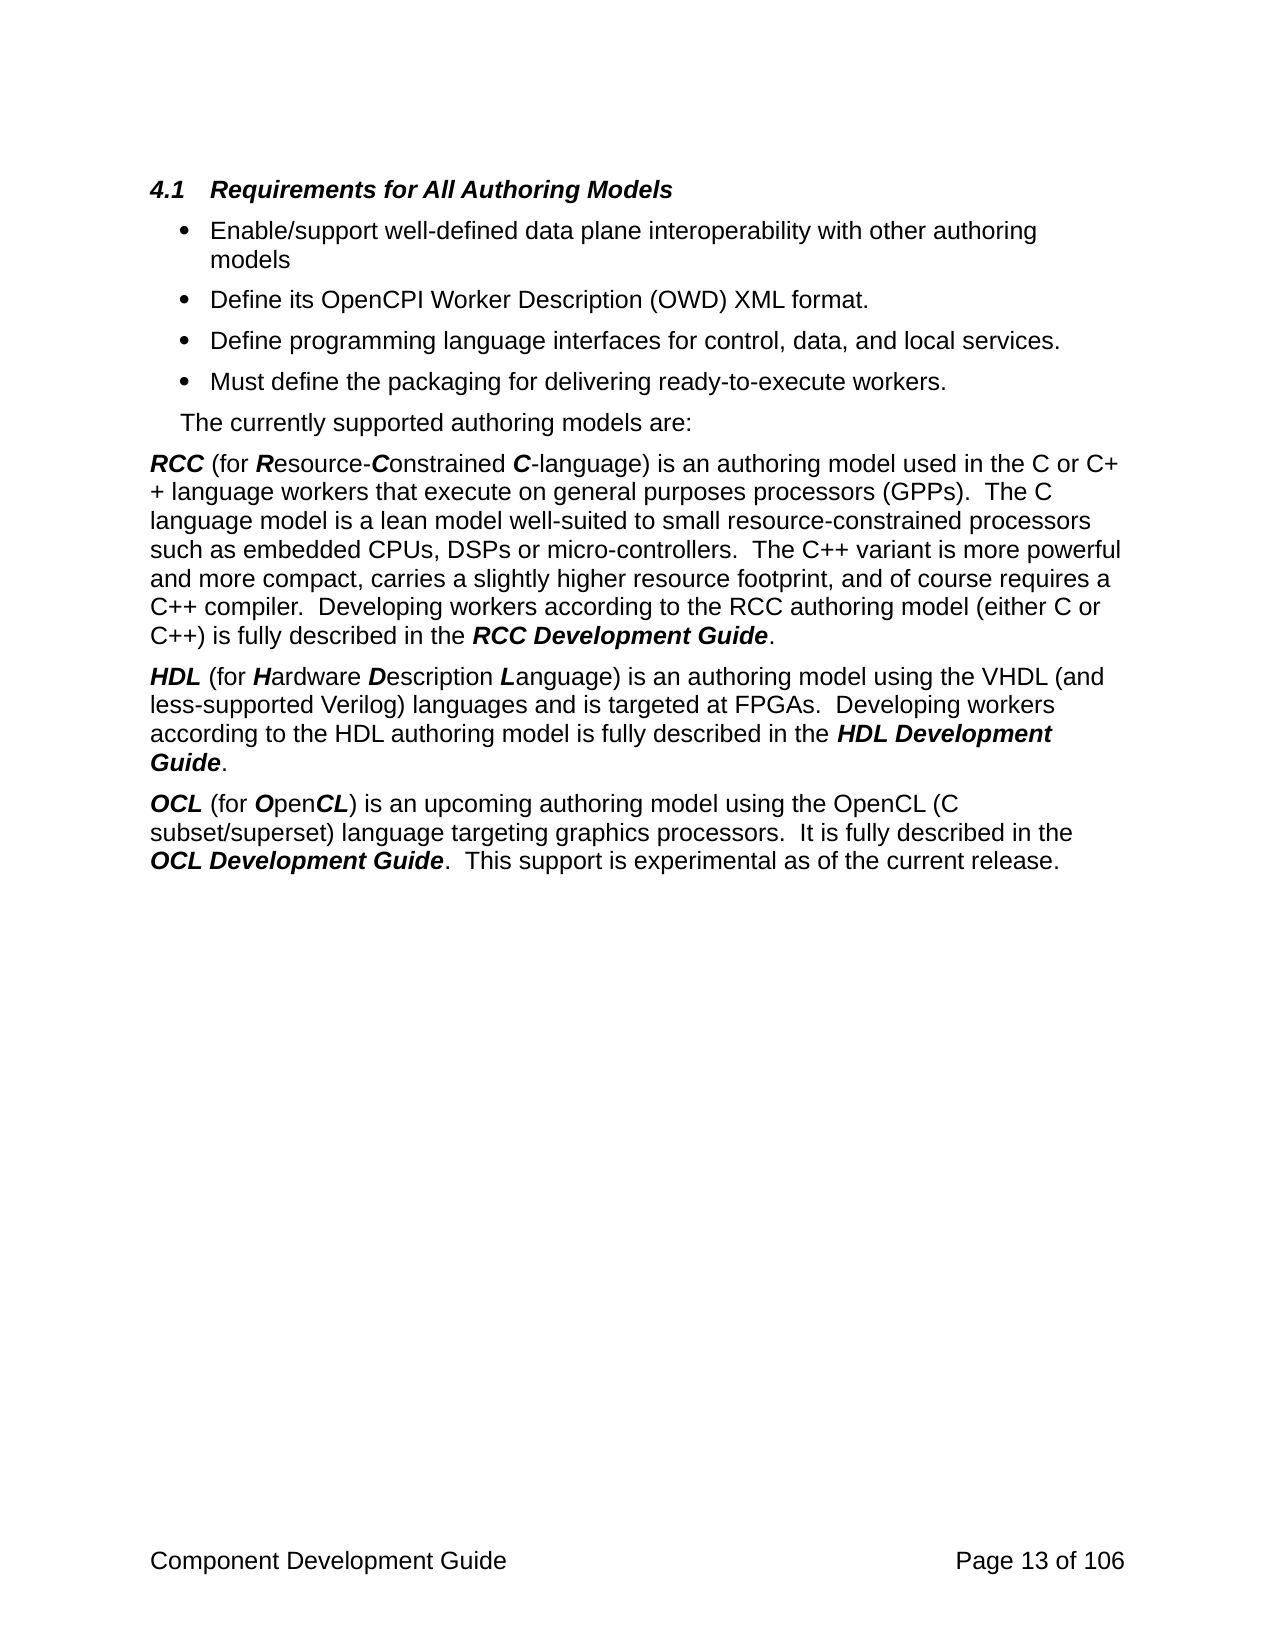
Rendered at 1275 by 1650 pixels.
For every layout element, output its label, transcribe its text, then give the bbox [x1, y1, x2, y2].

list The currently supported authoring models are: [180, 408, 1125, 437]
subtitle Requirements for All Authoring Models [150, 175, 1125, 204]
list Define its OpenCPI Worker Description (OWD) XML format. [180, 285, 1125, 314]
text RCC (for Resource-Constrained C-language) is an authoring model used in the C or C++ language workers that execute on general purposes processors (GPPs). The C language model is a lean model well-suited to small resource-constrained processors such as embedded CPUs, DSPs or micro-controllers. The C++ variant is more powerful and more compact, carries a slightly higher resource footprint, and of course requires a C++ compiler. Developing workers according to the RCC authoring model (either C or C++) is fully described in the RCC Development Guide. [150, 448, 1125, 650]
text OCL (for OpenCL) is an upcoming authoring model using the OpenCL (C subset/superset) language targeting graphics processors. It is fully described in the OCL Development Guide. This support is experimental as of the current release. [150, 789, 1125, 875]
list Define programming language interfaces for control, data, and local services. [180, 326, 1125, 355]
list Must define the packaging for delivering ready-to-execute workers. [180, 367, 1125, 396]
list Enable/support well-defined data plane interoperability with other authoring models [180, 216, 1125, 273]
text HDL (for Hardware Description Language) is an authoring model using the VHDL (and less-supported Verilog) languages and is targeted at FPGAs. Developing workers according to the HDL authoring model is fully described in the HDL Development Guide. [150, 662, 1125, 777]
